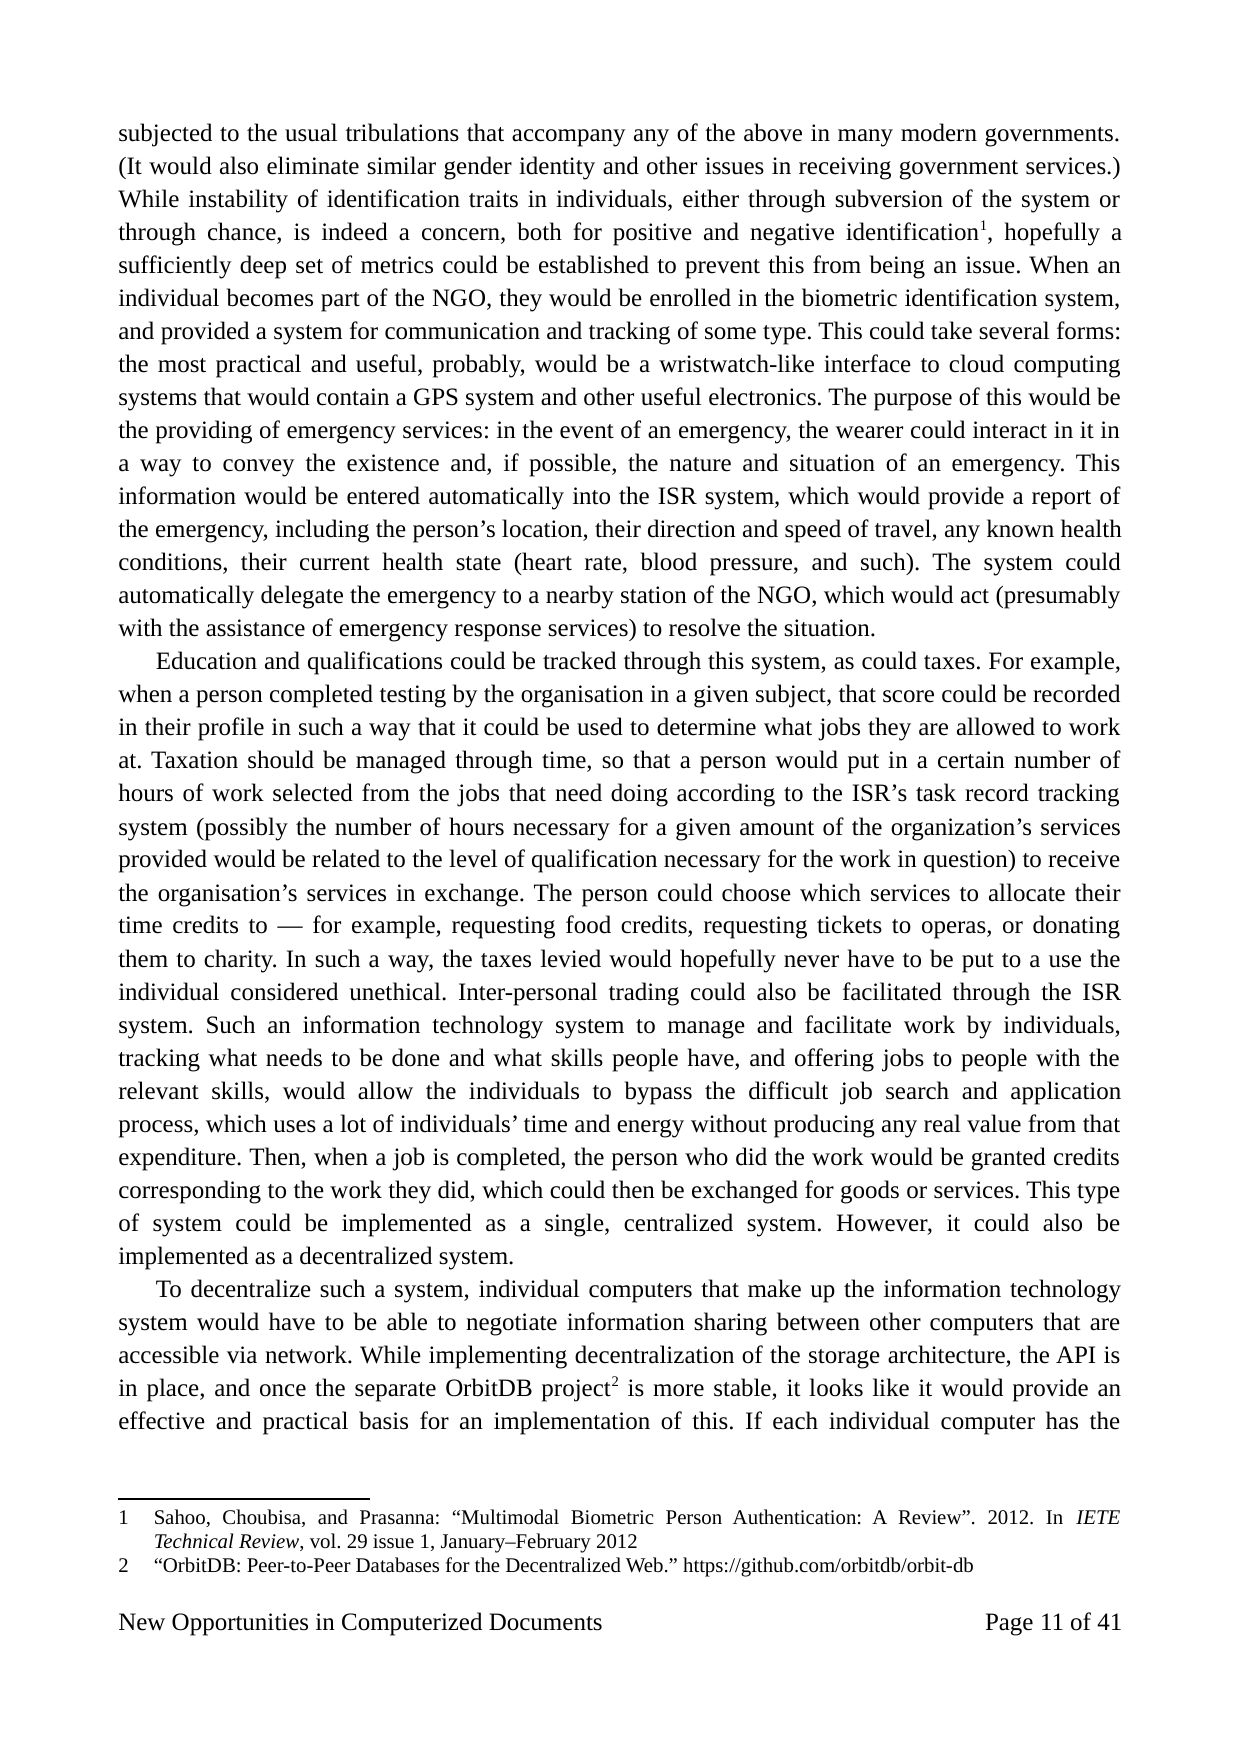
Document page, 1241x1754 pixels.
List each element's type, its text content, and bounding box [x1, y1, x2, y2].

text subjected to the usual tribulations that accompany any of the above in many modern governments. (It would also eliminate similar gender identity and other issues in receiving government services.) While instability of identification traits in individuals, either through subversion of the system or through chance, is indeed a concern, both for positive and negative identification, hopefully a sufficiently deep set of metrics could be established to prevent this from being an issue. When an individual becomes part of the NGO, they would be enrolled in the biometric identification system, and provided a system for communication and tracking of some type. This could take several forms: the most practical and useful, probably, would be a wristwatch-like interface to cloud computing systems that would contain a GPS system and other useful electronics. The purpose of this would be the providing of emergency services: in the event of an emergency, the wearer could interact in it in a way to convey the existence and, if possible, the nature and situation of an emergency. This information would be entered automatically into the ISR system, which would provide a report of the emergency, including the person’s location, their direction and speed of travel, any known health conditions, their current health state (heart rate, blood pressure, and such). The system could automatically delegate the emergency to a nearby station of the NGO, which would act (presumably with the assistance of emergency response services) to resolve the situation. [118, 118, 1122, 642]
text “OrbitDB: Peer-to-Peer Databases for the Decentralized Web.” https://github.com/orbitdb/orbit-db [118, 1553, 1122, 1577]
text To decentralize such a system, individual computers that make up the information technology system would have to be able to negotiate information sharing between other computers that are accessible via network. While implementing decentralization of the storage architecture, the API is in place, and once the separate OrbitDB project is more stable, it looks like it would provide an effective and practical basis for an implementation of this. If each individual computer has the [118, 1274, 1122, 1435]
text Education and qualifications could be tracked through this system, as could taxes. For example, when a person completed testing by the organisation in a given subject, that score could be recorded in their profile in such a way that it could be used to determine what jobs they are allowed to work at. Taxation should be managed through time, so that a person would put in a certain number of hours of work selected from the jobs that need doing according to the ISR’s task record tracking system (possibly the number of hours necessary for a given amount of the organization’s services provided would be related to the level of qualification necessary for the work in question) to receive the organisation’s services in exchange. The person could choose which services to allocate their time credits to — for example, requesting food credits, requesting tickets to operas, or donating them to charity. In such a way, the taxes levied would hopefully never have to be put to a use the individual considered unethical. Inter-personal trading could also be facilitated through the ISR system. Such an information technology system to manage and facilitate work by individuals, tracking what needs to be done and what skills people have, and offering jobs to people with the relevant skills, would allow the individuals to bypass the difficult job search and application process, which uses a lot of individuals’ time and energy without producing any real value from that expenditure. Then, when a job is completed, the person who did the work would be granted credits corresponding to the work they did, which could then be exchanged for goods or services. This type of system could be implemented as a single, centralized system. However, it could also be implemented as a decentralized system. [118, 646, 1122, 1269]
text Sahoo, Choubisa, and Prasanna: “Multimodal Biometric Person Authentication: A Review”. 2012. In IETE Technical Review, vol. 29 issue 1, January–February 2012 [118, 1505, 1122, 1553]
